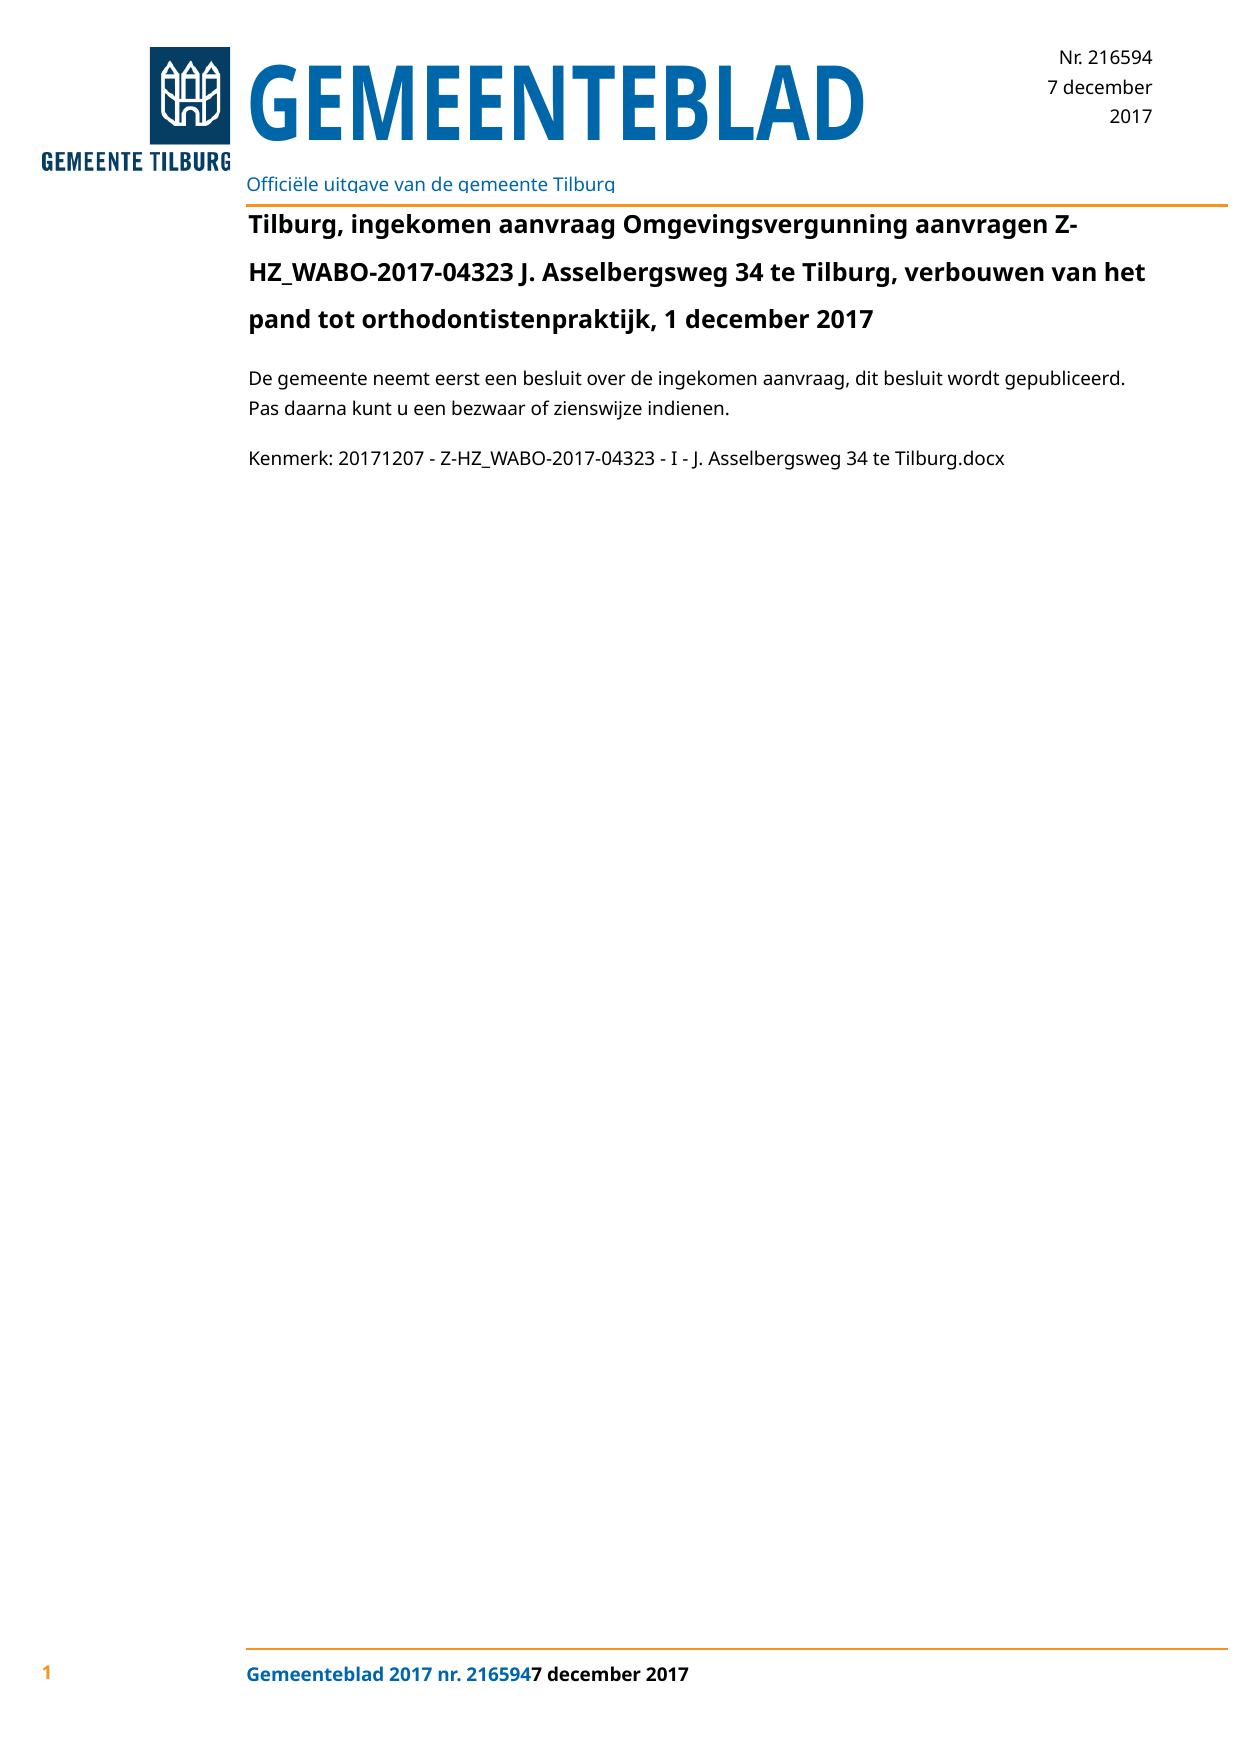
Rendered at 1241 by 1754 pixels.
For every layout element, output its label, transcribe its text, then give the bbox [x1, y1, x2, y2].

text Kenmerk: 20171207 - Z-HZ_WABO-2017-04323 - I - J. Asselbergsweg 34 te Tilburg.docx [248, 446, 1152, 471]
text Tilburg, ingekomen aanvraag Omgevingsvergunning aanvragen Z-HZ_WABO-2017-04323 J. Asselbergsweg 34 te Tilburg, verbouwen van het pand tot orthodontistenpraktijk, 1 december 2017 [248, 207, 1152, 336]
picture [41, 47, 231, 172]
text De gemeente neemt eerst een besluit over de ingekomen aanvraag, dit besluit wordt gepubliceerd. Pas daarna kunt u een bezwaar of zienswijze indienen. [248, 366, 1152, 421]
